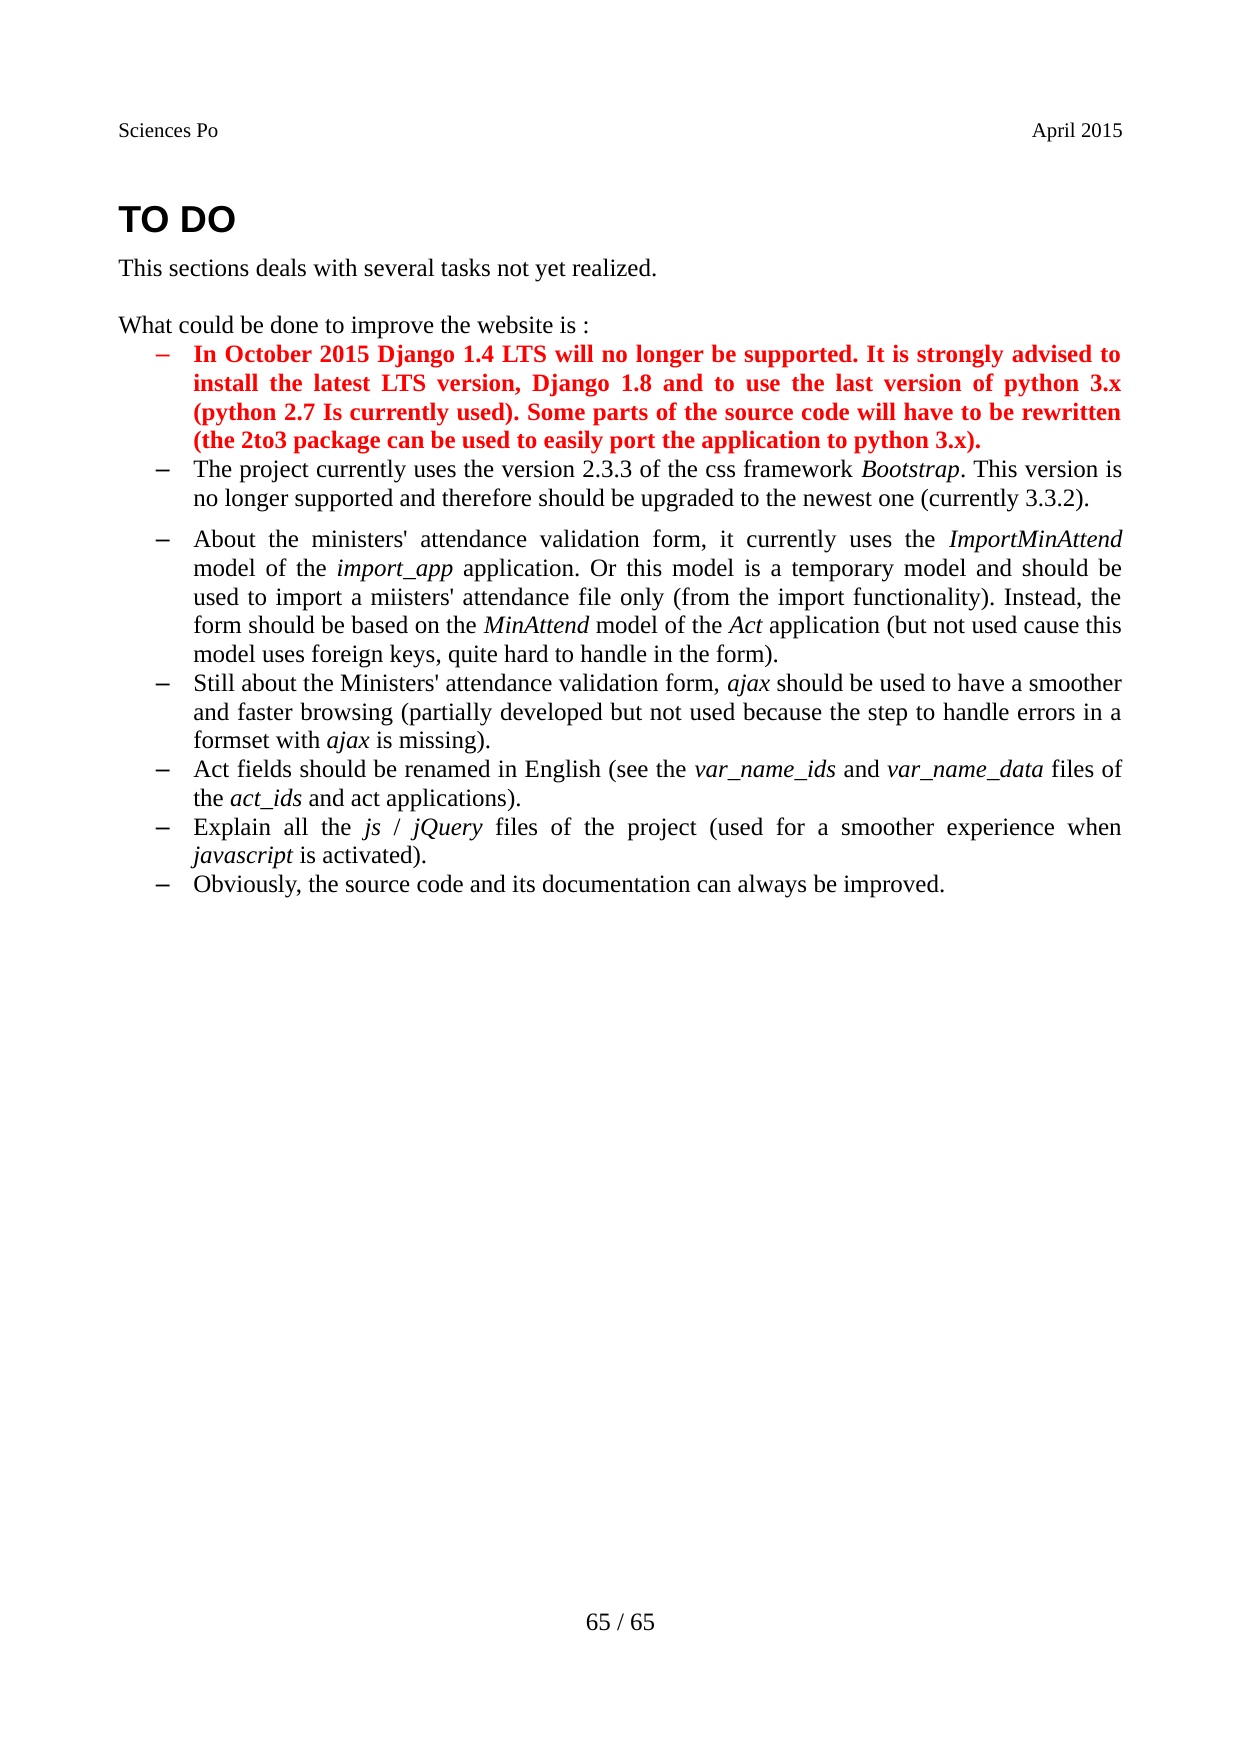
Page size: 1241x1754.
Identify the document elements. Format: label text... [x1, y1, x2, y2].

list Explain all the js / jQuery files of the project (used for a smoother experience when javascript is activated). [156, 812, 1122, 869]
list About the ministers' attendance validation form, it currently uses the ImportMinAttend model of the import_app application. Or this model is a temporary model and should be used to import a miisters' attendance file only (from the import functionality). Instead, the form should be based on the MinAttend model of the Act application (but not used cause this model uses foreign keys, quite hard to handle in the form). [156, 524, 1122, 668]
text What could be done to improve the website is : [118, 310, 1122, 339]
list Act fields should be renamed in English (see the var_name_ids and var_name_data files of the act_ids and act applications). [156, 754, 1122, 812]
text This sections deals with several tasks not yet realized. [118, 253, 1122, 282]
list Still about the Ministers' attendance validation form, ajax should be used to have a smoother and faster browsing (partially developed but not used because the step to handle errors in a formset with ajax is missing). [156, 668, 1122, 754]
list The project currently uses the version 2.3.3 of the css framework Bootstrap. This version is no longer supported and therefore should be upgraded to the newest one (currently 3.3.2). [156, 454, 1122, 512]
subtitle TO DO [118, 197, 1122, 240]
list In October 2015 Django 1.4 LTS will no longer be supported. It is strongly advised to install the latest LTS version, Django 1.8 and to use the last version of python 3.x (python 2.7 Is currently used). Some parts of the source code will have to be rewritten (the 2to3 package can be used to easily port the application to python 3.x). [156, 339, 1122, 454]
list Obviously, the source code and its documentation can always be improved. [156, 869, 1122, 898]
